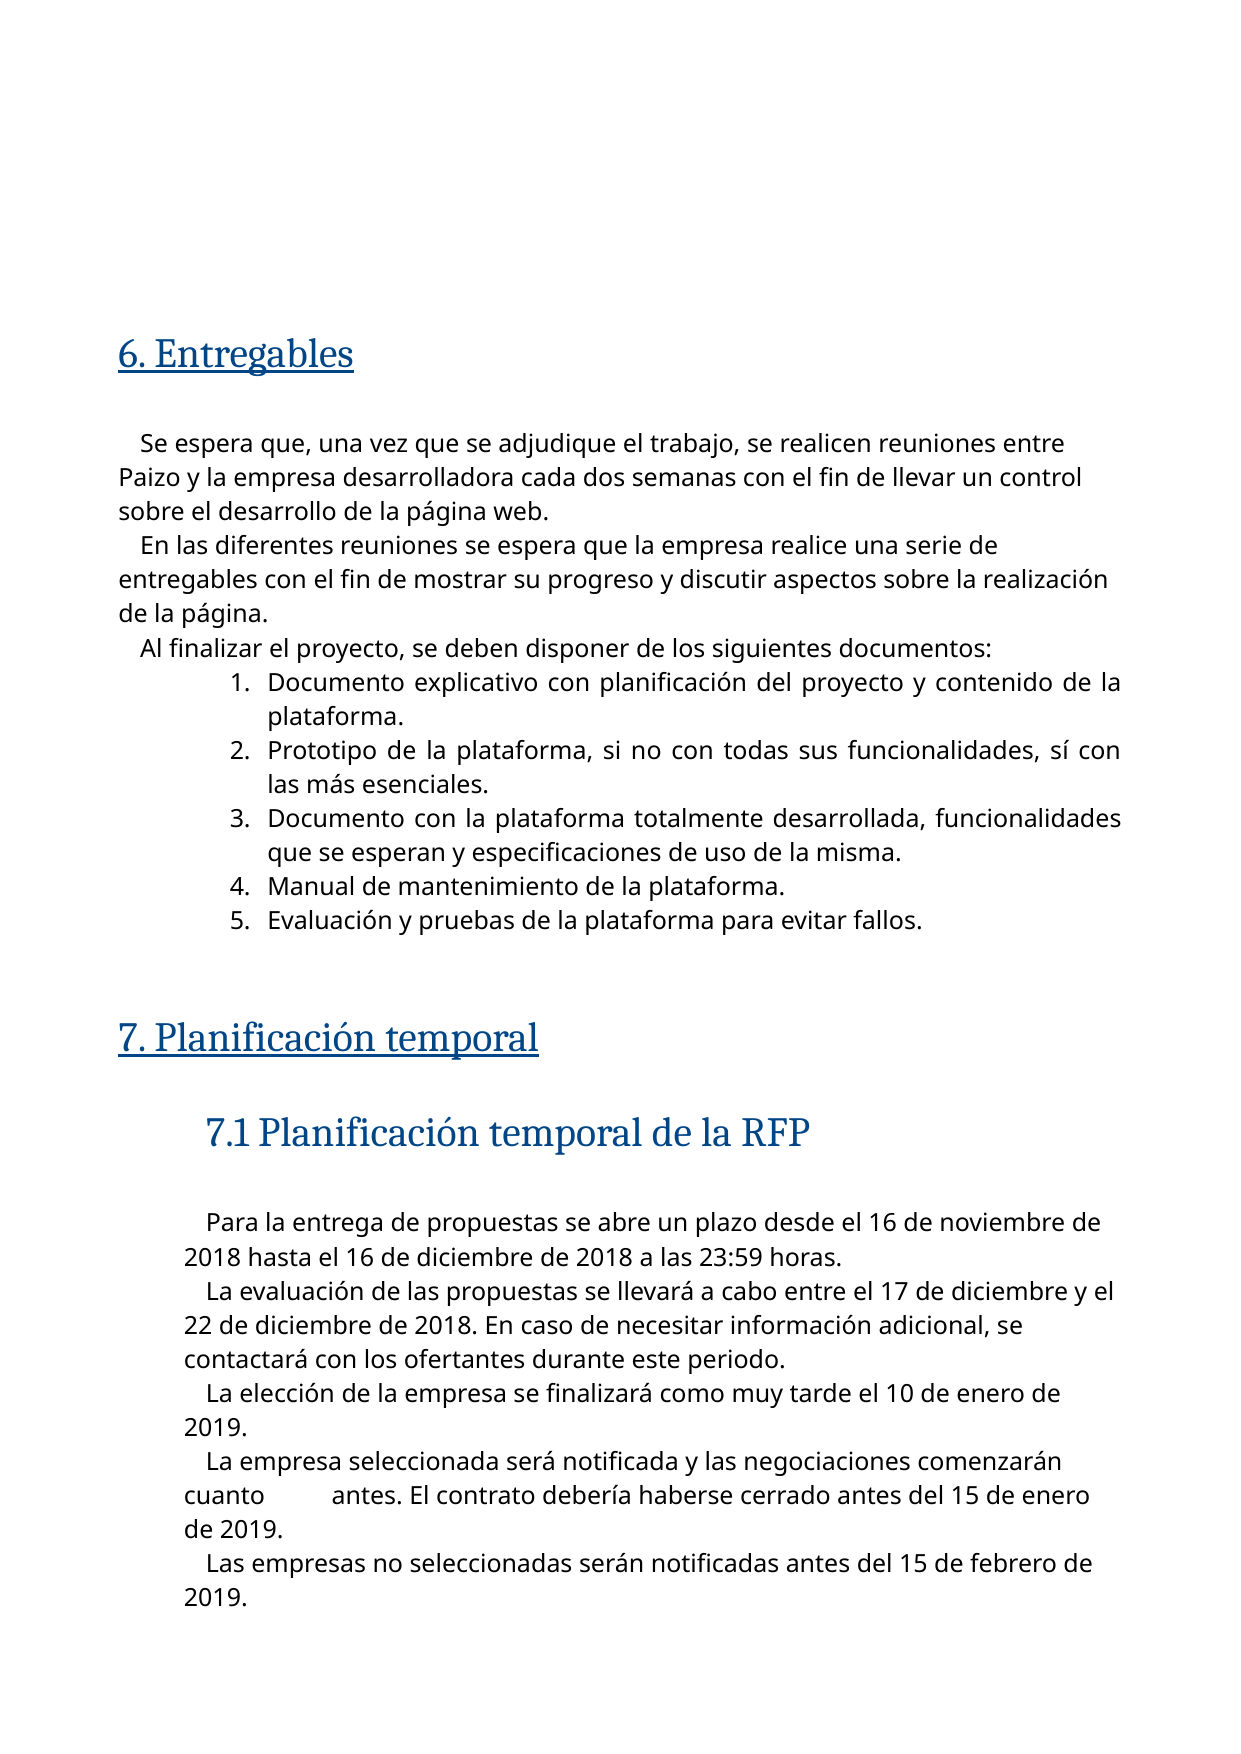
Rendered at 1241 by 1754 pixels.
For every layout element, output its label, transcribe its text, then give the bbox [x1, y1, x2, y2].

list Manual de mantenimiento de la plataforma. [229, 869, 1122, 903]
text La evaluación de las propuestas se llevará a cabo entre el 17 de diciembre y el 22 de diciembre de 2018. En caso de necesitar información adicional, se contactará con los ofertantes durante este periodo. [184, 1273, 1122, 1375]
list Prototipo de la plataforma, si no con todas sus funcionalidades, sí con las más esenciales. [229, 732, 1122, 801]
text 6. Entregables [118, 330, 1122, 378]
list Documento explicativo con planificación del proyecto y contenido de la plataforma. [229, 664, 1122, 732]
text La elección de la empresa se finalizará como muy tarde el 10 de enero de 2019. [184, 1375, 1122, 1443]
text Se espera que, una vez que se adjudique el trabajo, se realicen reuniones entre Paizo y la empresa desarrolladora cada dos semanas con el fin de llevar un control sobre el desarrollo de la página web. [118, 426, 1122, 528]
text Para la entrega de propuestas se abre un plazo desde el 16 de noviembre de 2018 hasta el 16 de diciembre de 2018 a las 23:59 horas. [184, 1205, 1122, 1273]
text Al finalizar el proyecto, se deben disponer de los siguientes documentos: [118, 630, 1122, 664]
text En las diferentes reuniones se espera que la empresa realice una serie de entregables con el fin de mostrar su progreso y discutir aspectos sobre la realización de la página. [118, 528, 1122, 630]
text 7. Planificación temporal [118, 1013, 1122, 1061]
list Documento con la plataforma totalmente desarrollada, funcionalidades que se esperan y especificaciones de uso de la misma. [229, 801, 1122, 869]
text 7.1 Planificación temporal de la RFP [184, 1109, 1122, 1157]
text La empresa seleccionada será notificada y las negociaciones comenzarán cuanto antes. El contrato debería haberse cerrado antes del 15 de enero de 2019. [184, 1443, 1122, 1546]
list Evaluación y pruebas de la plataforma para evitar fallos. [229, 903, 1122, 937]
text Las empresas no seleccionadas serán notificadas antes del 15 de febrero de 2019. [184, 1546, 1122, 1614]
